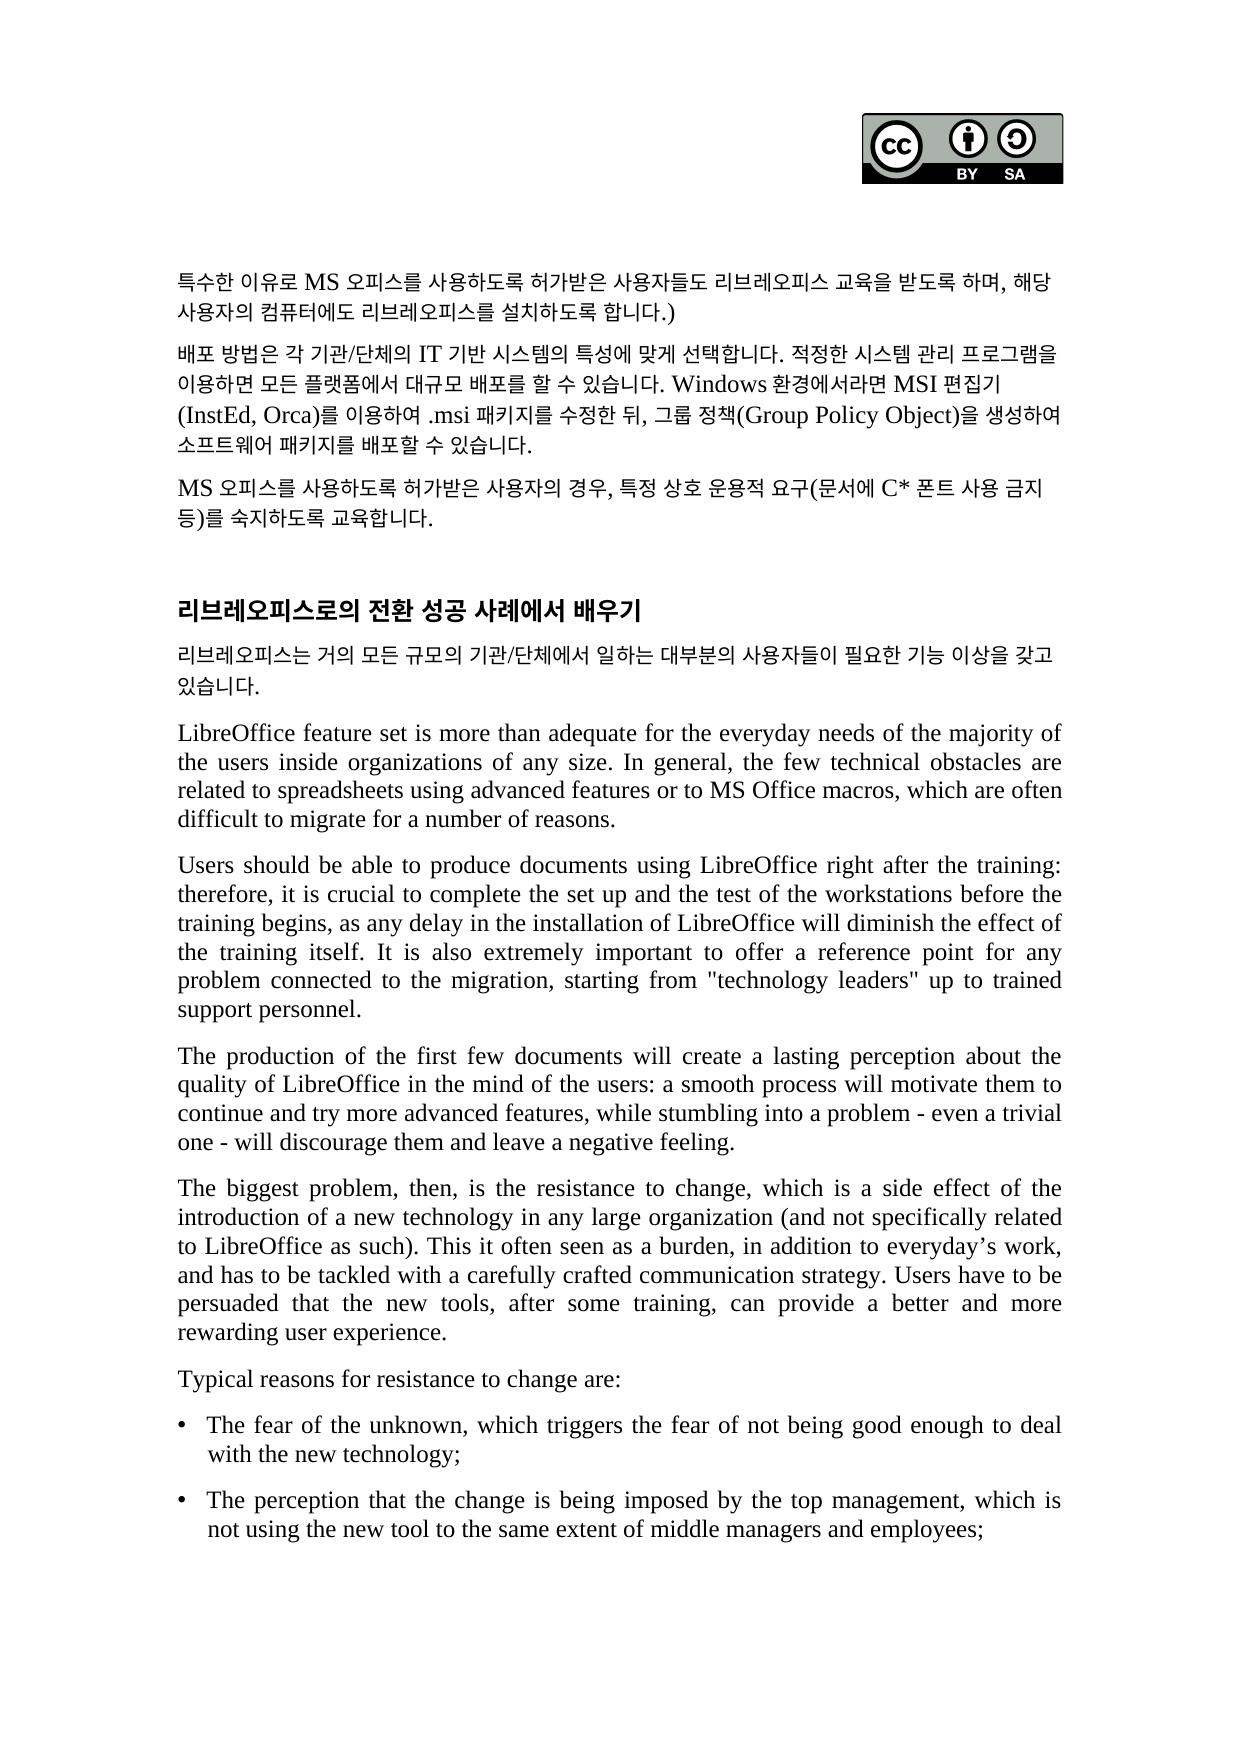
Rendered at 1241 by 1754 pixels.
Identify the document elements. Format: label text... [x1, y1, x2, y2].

text 배포 방법은 각 기관/단체의 IT 기반 시스템의 특성에 맞게 선택합니다. 적정한 시스템 관리 프로그램을 이용하면 모든 플랫폼에서 대규모 배포를 할 수 있습니다. Windows환경에서라면 MSI 편집기(InstEd, Orca)를 이용하여 .msi 패키지를 수정한 뒤, 그룹 정책(Group Policy Object)을 생성하여 소프트웨어 패키지를 배포할 수 있습니다. [177, 338, 1063, 459]
picture [862, 113, 1064, 184]
text LibreOffice feature set is more than adequate for the everyday needs of the majority of the users inside organizations of any size. In general, the few technical obstacles are related to spreadsheets using advanced features or to MS Office macros, which are often difficult to migrate for a number of reasons. [177, 718, 1063, 833]
text 리브레오피스로의 전환 성공 사례에서 배우기 [177, 591, 1063, 627]
text 특수한 이유로 MS 오피스를 사용하도록 허가받은 사용자들도 리브레오피스 교육을 받도록 하며, 해당 사용자의 컴퓨터에도 리브레오피스를 설치하도록 합니다.) [177, 266, 1063, 326]
text 리브레오피스는 거의 모든 규모의 기관/단체에서 일하는 대부분의 사용자들이 필요한 기능 이상을 갖고 있습니다. [177, 640, 1063, 700]
text The biggest problem, then, is the resistance to change, which is a side effect of the introduction of a new technology in any large organization (and not specifically related to LibreOffice as such). This it often seen as a burden, in addition to everyday’s work, and has to be tackled with a carefully crafted communication strategy. Users have to be persuaded that the new tools, after some training, can provide a better and more rewarding user experience. [177, 1173, 1063, 1346]
text Users should be able to produce documents using LibreOffice right after the training: therefore, it is crucial to complete the set up and the test of the workstations before the training begins, as any delay in the installation of LibreOffice will diminish the effect of the training itself. It is also extremely important to offer a reference point for any problem connected to the migration, starting from "technology leaders" up to trained support personnel. [177, 851, 1063, 1023]
list The fear of the unknown, which triggers the fear of not being good enough to deal with the new technology; [177, 1410, 1063, 1468]
text The production of the first few documents will create a lasting perception about the quality of LibreOffice in the mind of the users: a smooth process will motivate them to continue and try more advanced features, while stumbling into a problem - even a trivial one - will discourage them and leave a negative feeling. [177, 1041, 1063, 1156]
text MS 오피스를 사용하도록 허가받은 사용자의 경우, 특정 상호 운용적 요구(문서에 C* 폰트 사용 금지 등)를 숙지하도록 교육합니다. [177, 472, 1063, 532]
text Typical reasons for resistance to change are: [177, 1364, 1063, 1392]
list The perception that the change is being imposed by the top management, which is not using the new tool to the same extent of middle managers and employees; [177, 1485, 1063, 1543]
